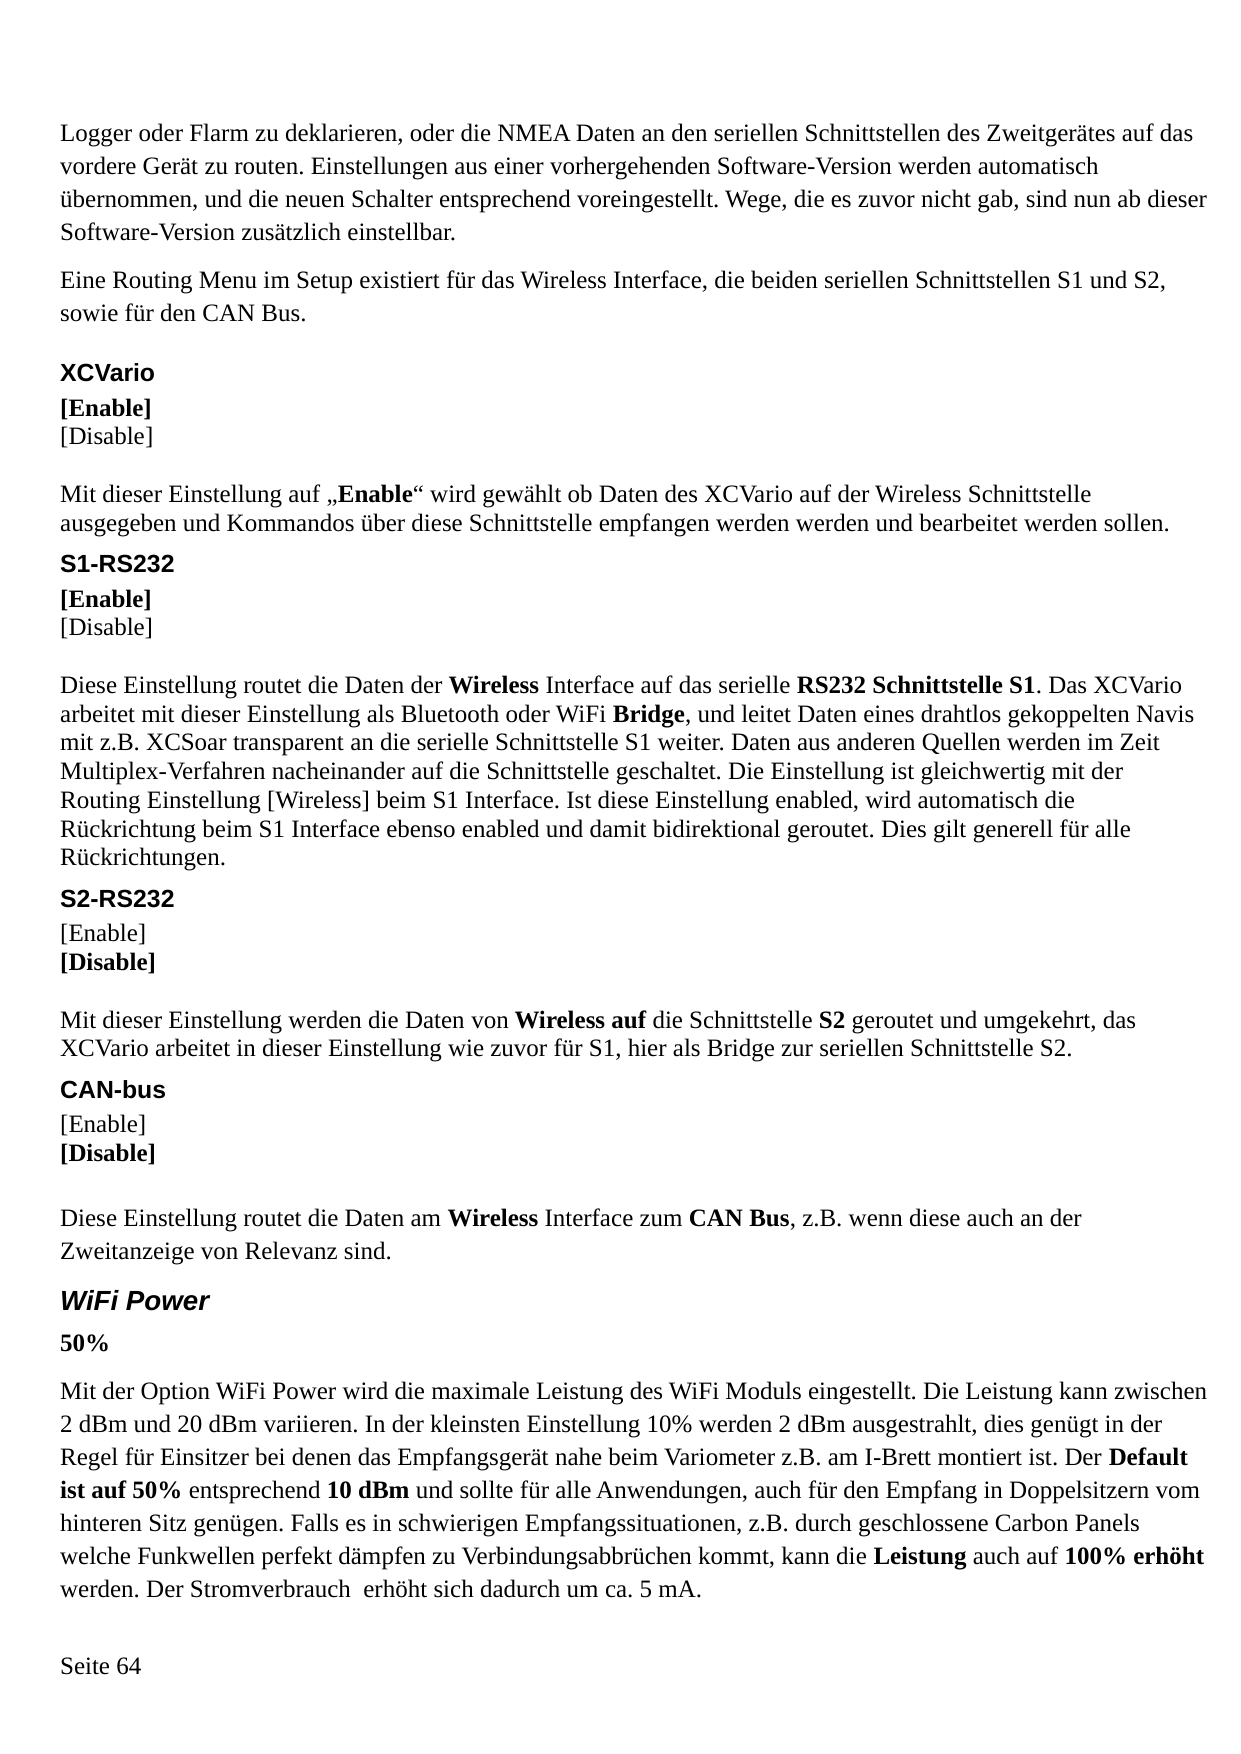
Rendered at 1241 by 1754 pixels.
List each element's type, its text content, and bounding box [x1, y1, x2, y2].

text [Disable] [60, 421, 1207, 450]
text 50% [60, 1328, 1207, 1357]
text [Disable] [60, 947, 1207, 976]
subtitle S1-RS232 [60, 549, 1207, 577]
subtitle CAN-bus [60, 1075, 1207, 1103]
text Mit dieser Einstellung werden die Daten von Wireless auf die Schnittstelle S2 geroutet und umgekehrt, das XCVario arbeitet in dieser Einstellung wie zuvor für S1, hier als Bridge zur seriellen Schnittstelle S2. [60, 1005, 1207, 1062]
subtitle WiFi Power [60, 1284, 1207, 1316]
subtitle S2-RS232 [60, 884, 1207, 912]
text Eine Routing Menu im Setup existiert für das Wireless Interface, die beiden seriellen Schnittstellen S1 und S2, sowie für den CAN Bus. [60, 265, 1207, 327]
text Mit dieser Einstellung auf „Enable“ wird gewählt ob Daten des XCVario auf der Wireless Schnittstelle ausgegeben und Kommandos über diese Schnittstelle empfangen werden werden und bearbeitet werden sollen. [60, 479, 1207, 536]
text [Enable] [60, 1109, 1207, 1138]
text Logger oder Flarm zu deklarieren, oder die NMEA Daten an den seriellen Schnittstellen des Zweitgerätes auf das vordere Gerät zu routen. Einstellungen aus einer vorhergehenden Software-Version werden automatisch übernommen, und die neuen Schalter entsprechend voreingestellt. Wege, die es zuvor nicht gab, sind nun ab dieser Software-Version zusätzlich einstellbar. [60, 118, 1207, 246]
text Diese Einstellung routet die Daten der Wireless Interface auf das serielle RS232 Schnittstelle S1. Das XCVario arbeitet mit dieser Einstellung als Bluetooth oder WiFi Bridge, und leitet Daten eines drahtlos gekoppelten Navis mit z.B. XCSoar transparent an die serielle Schnittstelle S1 weiter. Daten aus anderen Quellen werden im Zeit Multiplex-Verfahren nacheinander auf die Schnittstelle geschaltet. Die Einstellung ist gleichwertig mit der Routing Einstellung [Wireless] beim S1 Interface. Ist diese Einstellung enabled, wird automatisch die Rückrichtung beim S1 Interface ebenso enabled und damit bidirektional geroutet. Dies gilt generell für alle Rückrichtungen. [60, 670, 1207, 871]
text [Disable] [60, 1138, 1207, 1167]
text [Disable] [60, 612, 1207, 641]
text [Enable] [60, 918, 1207, 947]
text Diese Einstellung routet die Daten am Wireless Interface zum CAN Bus, z.B. wenn diese auch an der Zweitanzeige von Relevanz sind. [60, 1203, 1207, 1264]
text [Enable] [60, 584, 1207, 612]
subtitle XCVario [60, 358, 1207, 386]
text [Enable] [60, 393, 1207, 421]
text Mit der Option WiFi Power wird die maximale Leistung des WiFi Moduls eingestellt. Die Leistung kann zwischen 2 dBm und 20 dBm variieren. In der kleinsten Einstellung 10% werden 2 dBm ausgestrahlt, dies genügt in der Regel für Einsitzer bei denen das Empfangsgerät nahe beim Variometer z.B. am I-Brett montiert ist. Der Default ist auf 50% entsprechend 10 dBm und sollte für alle Anwendungen, auch für den Empfang in Doppelsitzern vom hinteren Sitz genügen. Falls es in schwierigen Empfangssituationen, z.B. durch geschlossene Carbon Panels welche Funkwellen perfekt dämpfen zu Verbindungsabbrüchen kommt, kann die Leistung auch auf 100% erhöht werden. Der Stromverbrauch erhöht sich dadurch um ca. 5 mA. [60, 1376, 1207, 1603]
